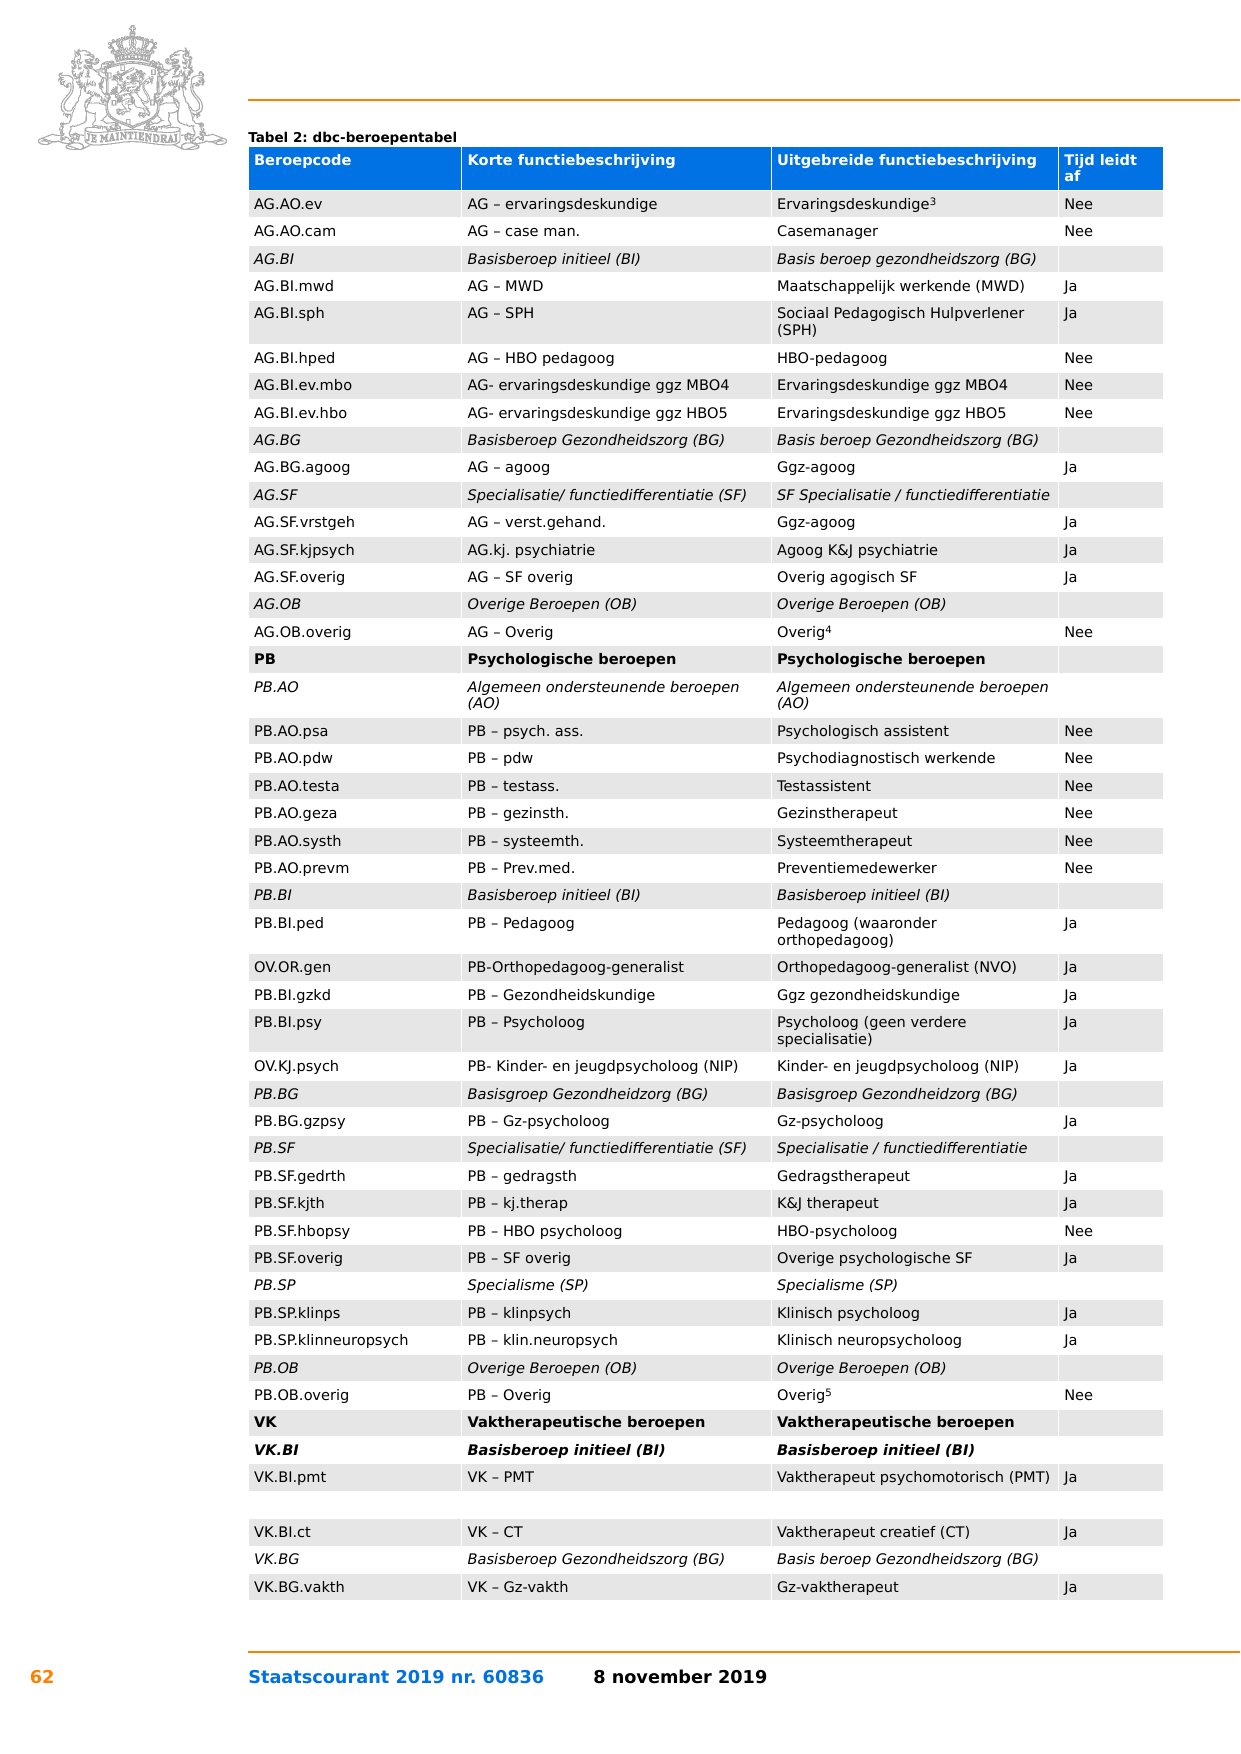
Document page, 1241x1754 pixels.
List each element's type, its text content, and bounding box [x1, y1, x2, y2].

table_cell PB – HBO psycholoog [462, 1218, 771, 1244]
table_cell Ja [1059, 537, 1163, 563]
table_cell PB.BI.gzkd [249, 982, 461, 1008]
table_cell Testassistent [772, 773, 1058, 799]
table_cell Ja [1059, 1108, 1163, 1134]
picture [38, 25, 227, 150]
table_cell PB.AO.prevm [249, 855, 461, 881]
table_cell [1059, 1437, 1163, 1463]
table_cell Basis beroep Gezondheidszorg (BG) [772, 1547, 1058, 1573]
table_cell HBO-psycholoog [772, 1218, 1058, 1244]
table_cell [1059, 482, 1163, 508]
table_cell PB.SP [249, 1273, 461, 1299]
table_cell AG- ervaringsdeskundige ggz HBO5 [462, 400, 771, 426]
table_cell Preventiemedewerker [772, 855, 1058, 881]
table_cell Systeemtherapeut [772, 828, 1058, 854]
table_cell Nee [1059, 191, 1163, 217]
table_cell AG- ervaringsdeskundige ggz MBO4 [462, 373, 771, 399]
table_cell [1059, 646, 1163, 673]
table_cell Ja [1059, 1300, 1163, 1326]
table_cell OV.OR.gen [249, 954, 461, 981]
table_cell PB.AO [249, 674, 461, 717]
table_cell Gz-psycholoog [772, 1108, 1058, 1134]
table_cell [1059, 883, 1163, 909]
table_cell AG – ervaringsdeskundige [462, 191, 771, 217]
table_cell Agoog K&J psychiatrie [772, 537, 1058, 563]
table_cell AG.SF.vrstgeh [249, 509, 461, 536]
table_cell Ja [1059, 509, 1163, 536]
table_cell AG.BI.mwd [249, 273, 461, 299]
table_cell PB.SF.hbopsy [249, 1218, 461, 1244]
table_cell PB.OB [249, 1355, 461, 1381]
table_cell [1059, 1136, 1163, 1162]
table_cell AG – Overig [462, 619, 771, 645]
table_cell AG.OB [249, 592, 461, 618]
table_cell Ja [1059, 564, 1163, 591]
table_cell PB [249, 646, 461, 673]
table_cell Overige Beroepen (OB) [462, 592, 771, 618]
table_cell PB.SF [249, 1136, 461, 1162]
table_cell PB- Kinder- en jeugdpsycholoog (NIP) [462, 1054, 771, 1080]
table_cell AG – SF overig [462, 564, 771, 591]
table_cell PB.BG.gzpsy [249, 1108, 461, 1134]
table_cell AG.SF [249, 482, 461, 508]
table_cell Nee [1059, 746, 1163, 772]
table_cell VK.BI.pmt [249, 1464, 461, 1491]
table_cell Gedragstherapeut [772, 1163, 1058, 1189]
table_cell Kinder- en jeugdpsycholoog (NIP) [772, 1054, 1058, 1080]
table_cell Algemeen ondersteunende beroepen (AO) [462, 674, 771, 717]
table_cell Ja [1059, 1054, 1163, 1080]
table_cell AG – SPH [462, 301, 771, 344]
table_cell Nee [1059, 400, 1163, 426]
table_cell Specialisatie/ functiedifferentiatie (SF) [462, 1136, 771, 1162]
table_cell Uitgebreide functiebeschrijving [772, 147, 1058, 190]
table_cell VK.BG.vakth [249, 1574, 461, 1600]
table_cell VK.BI.ct [249, 1519, 461, 1546]
table_cell Nee [1059, 1382, 1163, 1408]
table_cell PB – gedragsth [462, 1163, 771, 1189]
table_cell PB – systeemth. [462, 828, 771, 854]
table_cell Basisberoep initieel (BI) [462, 246, 771, 272]
table_cell AG.AO.cam [249, 219, 461, 245]
table_cell [1059, 246, 1163, 272]
table_cell PB.BI [249, 883, 461, 909]
table_cell PB – klin.neuropsych [462, 1328, 771, 1354]
table_cell Overig4 [772, 619, 1058, 645]
table_cell PB-Orthopedagoog-generalist [462, 954, 771, 981]
table_cell Overige Beroepen (OB) [772, 592, 1058, 618]
table_cell AG.SF.kjpsych [249, 537, 461, 563]
table_cell Psychodiagnostisch werkende [772, 746, 1058, 772]
table_cell OV.KJ.psych [249, 1054, 461, 1080]
table_cell PB.SF.overig [249, 1245, 461, 1272]
table_cell Nee [1059, 800, 1163, 827]
table_cell Vaktherapeutische beroepen [462, 1410, 771, 1436]
table_cell PB – Gezondheidskundige [462, 982, 771, 1008]
table_cell Nee [1059, 773, 1163, 799]
table_cell PB.SP.klinps [249, 1300, 461, 1326]
table_cell [1059, 1547, 1163, 1573]
table_cell Ggz gezondheidskundige [772, 982, 1058, 1008]
table_cell HBO-pedagoog [772, 345, 1058, 371]
table_cell Specialisatie / functiedifferentiatie [772, 1136, 1058, 1162]
table_cell Ervaringsdeskundige3 [772, 191, 1058, 217]
table_cell Vaktherapeut creatief (CT) [772, 1519, 1058, 1546]
table_cell Overig agogisch SF [772, 564, 1058, 591]
table_cell AG – verst.gehand. [462, 509, 771, 536]
table_cell PB – psych. ass. [462, 718, 771, 744]
table_cell Psychologische beroepen [462, 646, 771, 673]
table_cell Basisgroep Gezondheidzorg (BG) [462, 1081, 771, 1107]
table_cell Nee [1059, 828, 1163, 854]
table_cell AG.SF.overig [249, 564, 461, 591]
table_cell PB.BI.psy [249, 1009, 461, 1052]
table_cell [1059, 1492, 1163, 1518]
table_cell [1059, 592, 1163, 618]
table_cell PB – pdw [462, 746, 771, 772]
table_cell Algemeen ondersteunende beroepen (AO) [772, 674, 1058, 717]
table_cell Nee [1059, 619, 1163, 645]
table_cell Ja [1059, 982, 1163, 1008]
table_cell VK – CT [462, 1519, 771, 1546]
table_cell Korte functiebeschrijving [462, 147, 771, 190]
table_cell Overig5 [772, 1382, 1058, 1408]
table_cell Ja [1059, 301, 1163, 344]
table_cell VK [249, 1410, 461, 1436]
table_cell Psycholoog (geen verdere specialisatie) [772, 1009, 1058, 1052]
table_cell AG.kj. psychiatrie [462, 537, 771, 563]
table_cell Overige Beroepen (OB) [772, 1355, 1058, 1381]
table_cell Gezinstherapeut [772, 800, 1058, 827]
table_cell [249, 1492, 461, 1518]
table_cell Nee [1059, 373, 1163, 399]
table_cell Ervaringsdeskundige ggz MBO4 [772, 373, 1058, 399]
table_cell Basisberoep Gezondheidszorg (BG) [462, 1547, 771, 1573]
table_cell PB – Pedagoog [462, 910, 771, 953]
table_cell PB – Psycholoog [462, 1009, 771, 1052]
table_cell Gz-vaktherapeut [772, 1574, 1058, 1600]
table_cell K&J therapeut [772, 1190, 1058, 1217]
table_cell Basis beroep gezondheidszorg (BG) [772, 246, 1058, 272]
table_cell PB.BI.ped [249, 910, 461, 953]
table_cell Basis beroep Gezondheidszorg (BG) [772, 427, 1058, 453]
table_cell Ja [1059, 1464, 1163, 1491]
table_cell Basisberoep Gezondheidszorg (BG) [462, 427, 771, 453]
table_cell PB.AO.pdw [249, 746, 461, 772]
table_cell VK.BG [249, 1547, 461, 1573]
table_cell [1059, 1273, 1163, 1299]
table_cell AG – HBO pedagoog [462, 345, 771, 371]
table_cell Tijd leidt af [1059, 147, 1163, 190]
table_header Tabel 2: dbc-beroepentabel [248, 130, 1163, 146]
table_cell Nee [1059, 718, 1163, 744]
table_cell Nee [1059, 219, 1163, 245]
table_cell [1059, 427, 1163, 453]
table_cell Ja [1059, 1009, 1163, 1052]
table_cell Ggz-agoog [772, 509, 1058, 536]
table_cell AG.BI.sph [249, 301, 461, 344]
table_cell Nee [1059, 1218, 1163, 1244]
table_cell SF Specialisatie / functiedifferentiatie [772, 482, 1058, 508]
table_cell Ggz-agoog [772, 455, 1058, 481]
table_cell AG.BI.hped [249, 345, 461, 371]
table_cell Ja [1059, 1163, 1163, 1189]
table_cell AG.BI.ev.mbo [249, 373, 461, 399]
table_cell AG – agoog [462, 455, 771, 481]
table_cell Specialisme (SP) [462, 1273, 771, 1299]
table_cell Overige Beroepen (OB) [462, 1355, 771, 1381]
table_cell Beroepcode [249, 147, 461, 190]
table_cell PB – Gz-psycholoog [462, 1108, 771, 1134]
table_cell PB.AO.geza [249, 800, 461, 827]
table_cell Vaktherapeut psychomotorisch (PMT) [772, 1464, 1058, 1491]
table_cell AG – case man. [462, 219, 771, 245]
table_cell AG.AO.ev [249, 191, 461, 217]
table_cell PB.AO.testa [249, 773, 461, 799]
table_cell [1059, 674, 1163, 717]
table_cell Ja [1059, 954, 1163, 981]
table_cell AG.OB.overig [249, 619, 461, 645]
table_cell Casemanager [772, 219, 1058, 245]
table_cell Ja [1059, 1328, 1163, 1354]
table_cell Basisberoep initieel (BI) [462, 1437, 771, 1463]
table_cell Specialisme (SP) [772, 1273, 1058, 1299]
table_cell Ja [1059, 1190, 1163, 1217]
table_cell Sociaal Pedagogisch Hulpverlener (SPH) [772, 301, 1058, 344]
table_cell PB.AO.psa [249, 718, 461, 744]
table_cell AG.BI.ev.hbo [249, 400, 461, 426]
table_cell [1059, 1410, 1163, 1436]
table_cell VK.BI [249, 1437, 461, 1463]
table_cell Orthopedagoog-generalist (NVO) [772, 954, 1058, 981]
table_cell PB.OB.overig [249, 1382, 461, 1408]
table_cell Nee [1059, 855, 1163, 881]
table_cell Ja [1059, 1245, 1163, 1272]
table_cell Ja [1059, 455, 1163, 481]
table_cell AG.BG [249, 427, 461, 453]
table_cell Psychologisch assistent [772, 718, 1058, 744]
table_cell PB – gezinsth. [462, 800, 771, 827]
table_cell Ervaringsdeskundige ggz HBO5 [772, 400, 1058, 426]
table_cell AG.BG.agoog [249, 455, 461, 481]
table_cell [772, 1492, 1058, 1518]
table_cell Basisberoep initieel (BI) [462, 883, 771, 909]
table_cell Basisberoep initieel (BI) [772, 883, 1058, 909]
table_cell Pedagoog (waaronder orthopedagoog) [772, 910, 1058, 953]
table_cell Ja [1059, 1574, 1163, 1600]
table_cell VK – PMT [462, 1464, 771, 1491]
table_cell PB.BG [249, 1081, 461, 1107]
table_cell PB – SF overig [462, 1245, 771, 1272]
table_cell PB.SP.klinneuropsych [249, 1328, 461, 1354]
table_cell VK – Gz-vakth [462, 1574, 771, 1600]
table_cell PB – testass. [462, 773, 771, 799]
table_cell Ja [1059, 273, 1163, 299]
table_cell PB – kj.therap [462, 1190, 771, 1217]
table_cell Basisberoep initieel (BI) [772, 1437, 1058, 1463]
table_cell [1059, 1081, 1163, 1107]
table_cell AG.BI [249, 246, 461, 272]
table_cell Basisgroep Gezondheidzorg (BG) [772, 1081, 1058, 1107]
table_cell Vaktherapeutische beroepen [772, 1410, 1058, 1436]
table_cell Ja [1059, 910, 1163, 953]
table_cell Psychologische beroepen [772, 646, 1058, 673]
table_cell Nee [1059, 345, 1163, 371]
table_cell Specialisatie/ functiedifferentiatie (SF) [462, 482, 771, 508]
table_cell Maatschappelijk werkende (MWD) [772, 273, 1058, 299]
table_cell Overige psychologische SF [772, 1245, 1058, 1272]
table_cell PB.SF.kjth [249, 1190, 461, 1217]
table_cell Klinisch psycholoog [772, 1300, 1058, 1326]
table_cell PB – klinpsych [462, 1300, 771, 1326]
table_cell Klinisch neuropsycholoog [772, 1328, 1058, 1354]
table_cell PB – Prev.med. [462, 855, 771, 881]
table_cell [462, 1492, 771, 1518]
table_cell PB.SF.gedrth [249, 1163, 461, 1189]
table_cell [1059, 1355, 1163, 1381]
table_cell Ja [1059, 1519, 1163, 1546]
table_cell AG – MWD [462, 273, 771, 299]
table_cell PB.AO.systh [249, 828, 461, 854]
table_cell PB – Overig [462, 1382, 771, 1408]
